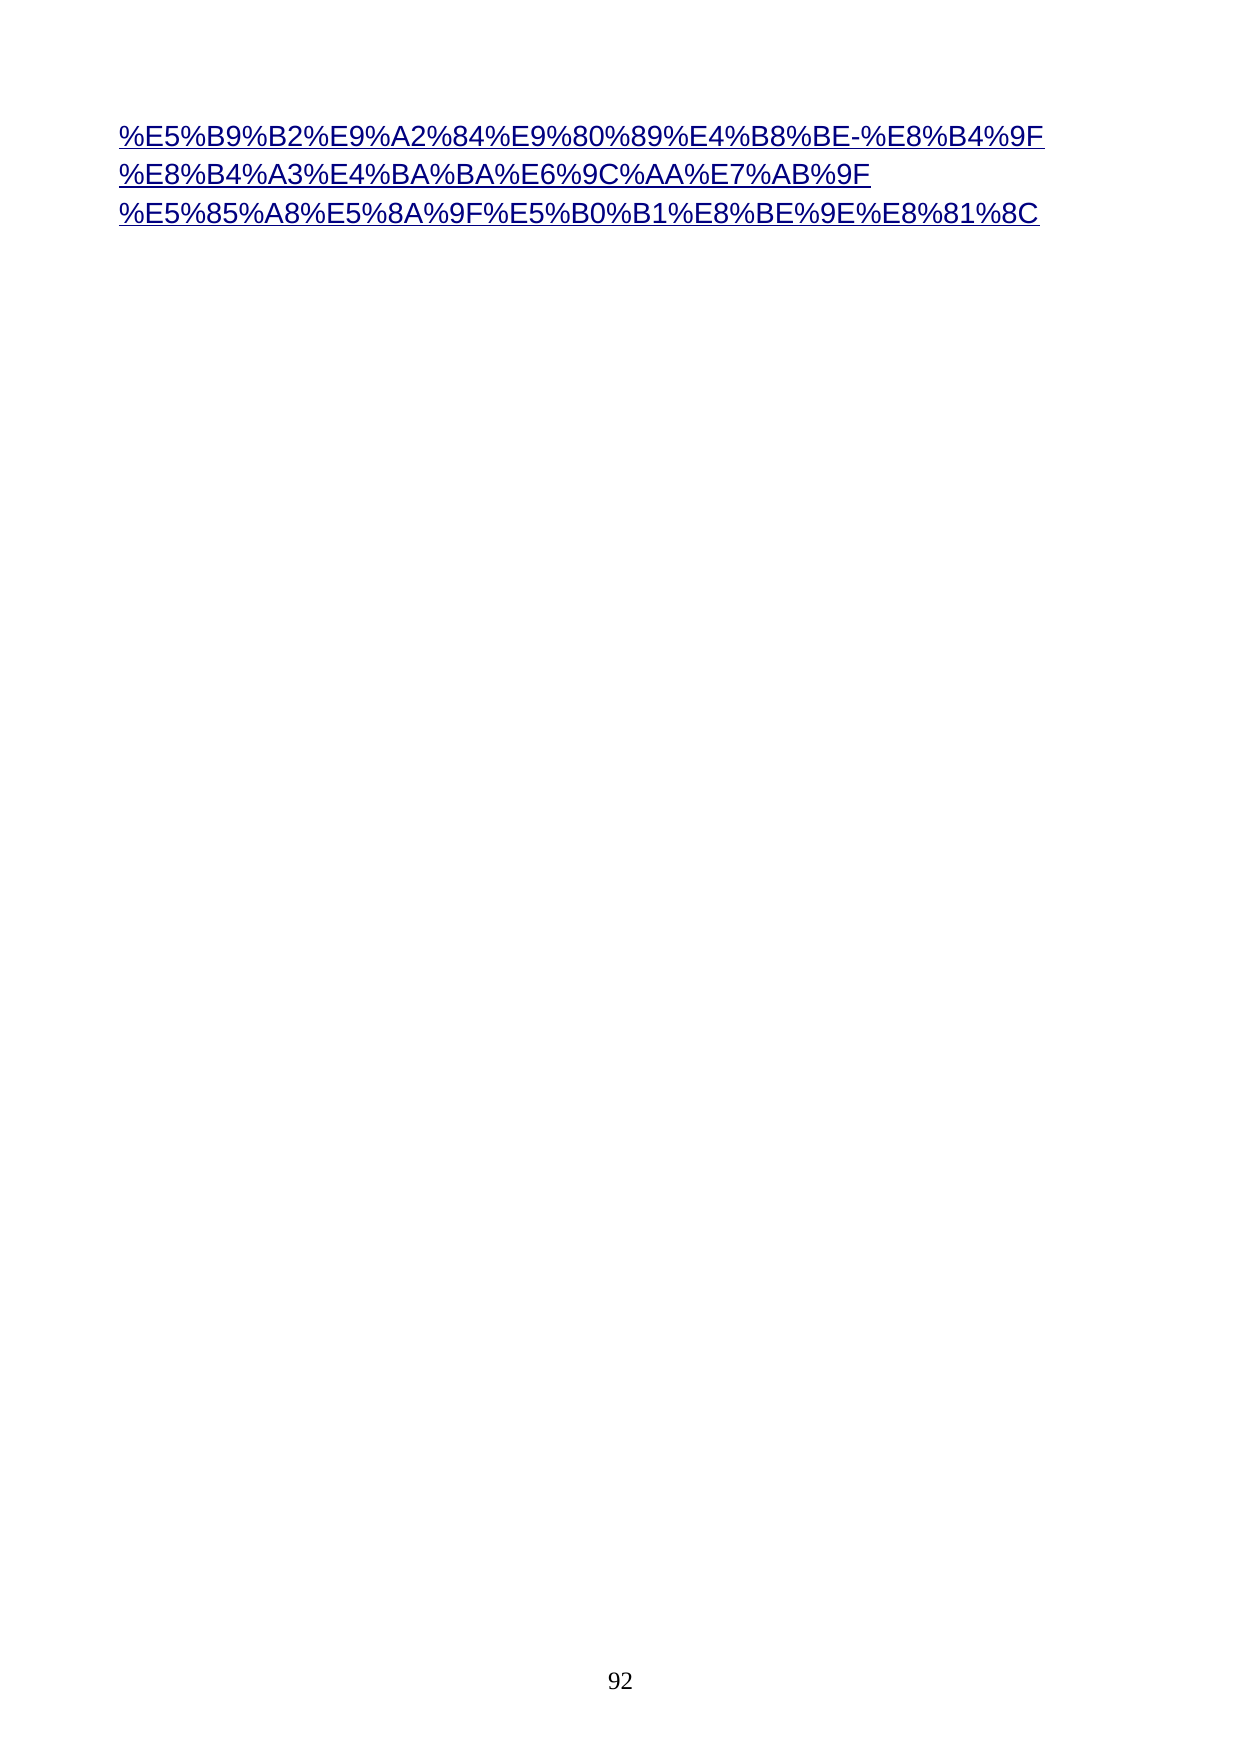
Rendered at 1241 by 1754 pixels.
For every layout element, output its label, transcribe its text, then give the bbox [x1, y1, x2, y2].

text %E5%B9%B2%E9%A2%84%E9%80%89%E4%B8%BE-%E8%B4%9F%E8%B4%A3%E4%BA%BA%E6%9C%AA%E7%AB%9F%E5%85%A8%E5%8A%9F%E5%B0%B1%E8%BE%9E%E8%81%8C [118, 118, 1122, 229]
